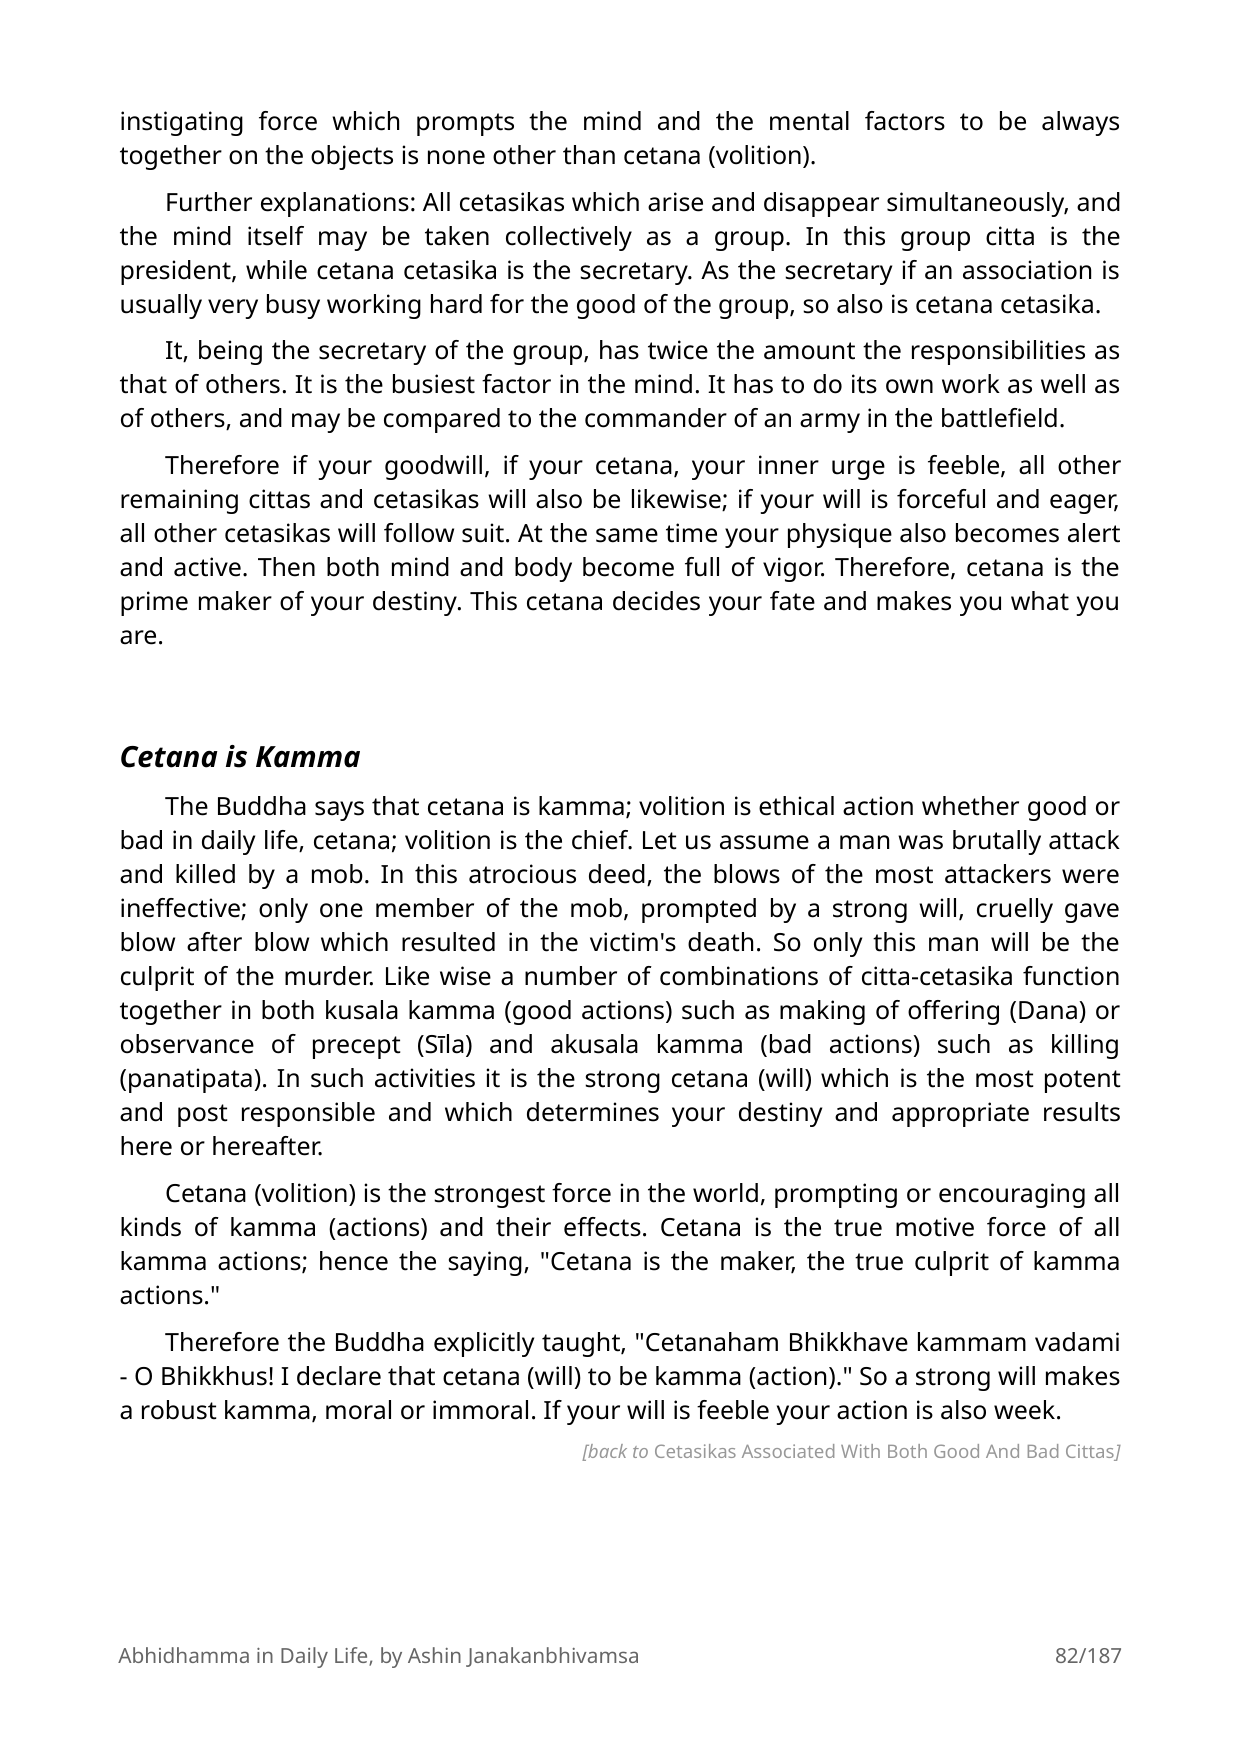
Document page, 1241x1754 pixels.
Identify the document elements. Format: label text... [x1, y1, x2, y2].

text The Buddha says that cetana is kamma; volition is ethical action whether good or bad in daily life, cetana; volition is the chief. Let us assume a man was brutally attack and killed by a mob. In this atrocious deed, the blows of the most attackers were ineffective; only one member of the mob, prompted by a strong will, cruelly gave blow after blow which resulted in the victim's death. So only this man will be the culprit of the murder. Like wise a number of combinations of citta-cetasika function together in both kusala kamma (good actions) such as making of offering (Dana) or observance of precept (Sīla) and akusala kamma (bad actions) such as killing (panatipata). In such activities it is the strong cetana (will) which is the most potent and post responsible and which determines your destiny and appropriate results here or hereafter. [119, 788, 1122, 1163]
text [back to Cetasikas Associated With Both Good And Bad Cittas] [119, 1439, 1122, 1464]
text Therefore the Buddha explicitly taught, "Cetanaham Bhikkhave kammam vadami - O Bhikkhus! I declare that cetana (will) to be kamma (action)." So a strong will makes a robust kamma, moral or immoral. If your will is feeble your action is also week. [119, 1324, 1122, 1426]
text Cetana (volition) is the strongest force in the world, prompting or encouraging all kinds of kamma (actions) and their effects. Cetana is the true motive force of all kamma actions; hence the saying, "Cetana is the maker, the true culprit of kamma actions." [119, 1175, 1122, 1312]
text It, being the secretary of the group, has twice the amount the responsibilities as that of others. It is the busiest factor in the mind. It has to do its own work as well as of others, and may be compared to the commander of an army in the battlefield. [119, 333, 1122, 435]
subtitle Cetana is Kamma [119, 736, 1122, 776]
text Therefore if your goodwill, if your cetana, your inner urge is feeble, all other remaining cittas and cetasikas will also be likewise; if your will is forceful and eager, all other cetasikas will follow suit. At the same time your physique also becomes alert and active. Then both mind and body become full of vigor. Therefore, cetana is the prime maker of your destiny. This cetana decides your fate and makes you what you are. [119, 448, 1122, 652]
text Further explanations: All cetasikas which arise and disappear simultaneously, and the mind itself may be taken collectively as a group. In this group citta is the president, while cetana cetasika is the secretary. As the secretary if an association is usually very busy working hard for the good of the group, so also is cetana cetasika. [119, 184, 1122, 320]
text instigating force which prompts the mind and the mental factors to be always together on the objects is none other than cetana (volition). [119, 103, 1122, 172]
